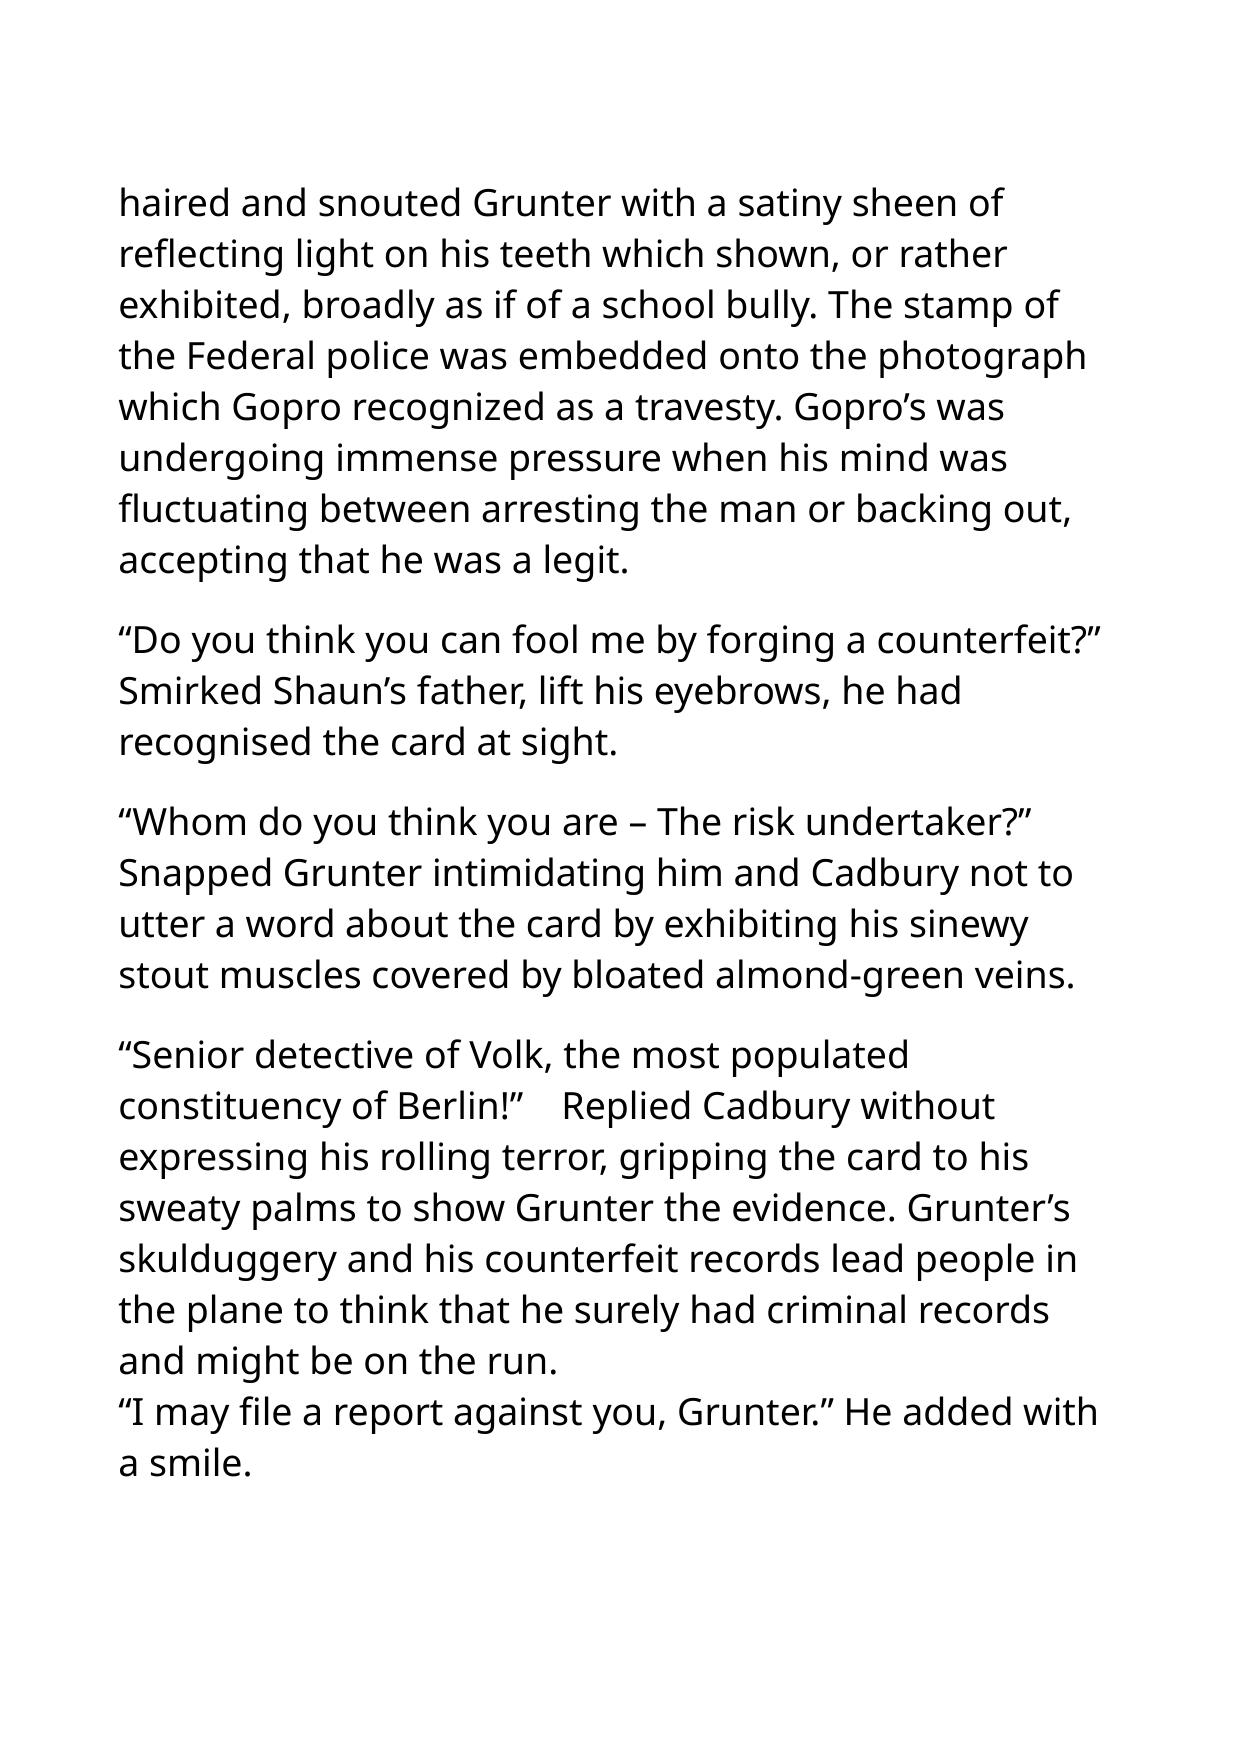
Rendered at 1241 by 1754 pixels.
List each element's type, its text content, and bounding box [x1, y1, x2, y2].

text “Whom do you think you are – The risk undertaker?” Snapped Grunter intimidating him and Cadbury not to utter a word about the card by exhibiting his sinewy stout muscles covered by bloated almond-green veins. [118, 795, 1122, 999]
text “Senior detective of Volk, the most populated constituency of Berlin!” Replied Cadbury without expressing his rolling terror, gripping the card to his sweaty palms to show Grunter the evidence. Grunter’s skulduggery and his counterfeit records lead people in the plane to think that he surely had criminal records and might be on the run. [118, 1028, 1122, 1386]
text “I may file a report against you, Grunter.” He added with a smile. [118, 1386, 1122, 1488]
text haired and snouted Grunter with a satiny sheen of reflecting light on his teeth which shown, or rather exhibited, broadly as if of a school bully. The stamp of the Federal police was embedded onto the photograph which Gopro recognized as a travesty. Gopro’s was undergoing immense pressure when his mind was fluctuating between arresting the man or backing out, accepting that he was a legit. [118, 176, 1122, 585]
text “Do you think you can fool me by forging a counterfeit?” Smirked Shaun’s father, lift his eyebrows, he had recognised the card at sight. [118, 613, 1122, 767]
